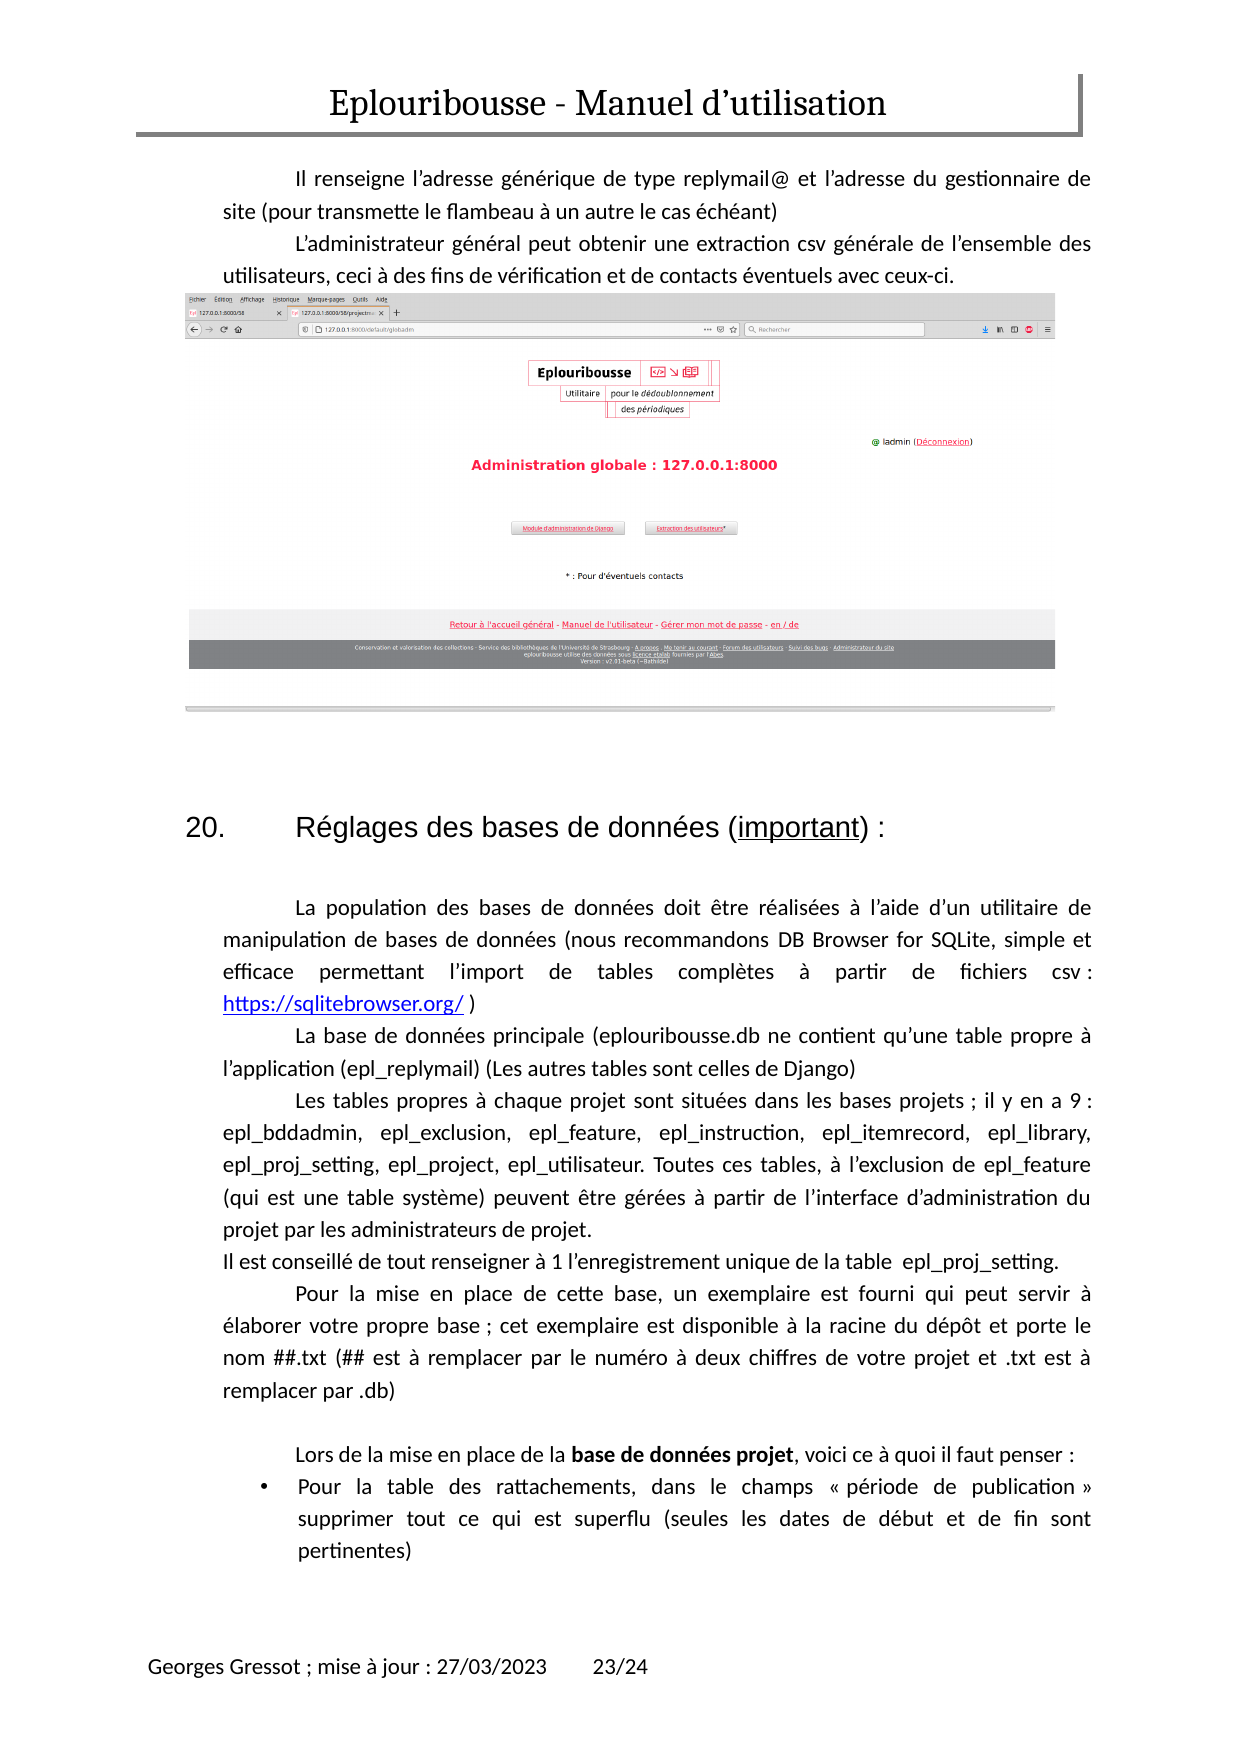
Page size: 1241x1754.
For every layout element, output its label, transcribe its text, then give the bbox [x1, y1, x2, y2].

list La base de données principale (eplouribousse.db ne contient qu’une table propre à l’application (epl_replymail) (Les autres tables sont celles de Django) [223, 1022, 1093, 1082]
list L’administrateur général peut obtenir une extraction csv générale de l’ensemble des utilisateurs, ceci à des fins de vérification et de contacts éventuels avec ceux-ci. [223, 229, 1093, 289]
list Il est conseillé de tout renseigner à 1 l’enregistrement unique de la table epl_proj_setting. [223, 1247, 1093, 1275]
list La population des bases de données doit être réalisées à l’aide d’un utilitaire de manipulation de bases de données (nous recommandons DB Browser for SQLite, simple et efficace permettant l’import de tables complètes à partir de fichiers csv : https://sqlitebrowser.org/ ) [223, 893, 1093, 1017]
list Les tables propres à chaque projet sont situées dans les bases projets ; il y en a 9 : epl_bddadmin, epl_exclusion, epl_feature, epl_instruction, epl_itemrecord, epl_library, epl_proj_setting, epl_project, epl_utilisateur. Toutes ces tables, à l’exclusion de epl_feature (qui est une table système) peuvent être gérées à partir de l’interface d’administration du projet par les administrateurs de projet. [223, 1086, 1093, 1243]
list Lors de la mise en place de la base de données projet, voici ce à quoi il faut penser : [223, 1440, 1093, 1468]
list Pour la table des rattachements, dans le champs « période de publication » supprimer tout ce qui est superflu (seules les dates de début et de fin sont pertinentes) [260, 1472, 1093, 1565]
subtitle Réglages des bases de données (important) : [185, 810, 1093, 843]
list Pour la mise en place de cette base, un exemplaire est fourni qui peut servir à élaborer votre propre base ; cet exemplaire est disponible à la racine du dépôt et porte le nom ##.txt (## est à remplacer par le numéro à deux chiffres de votre projet et .txt est à remplacer par .db) [223, 1279, 1093, 1404]
list Il renseigne l’adresse générique de type replymail@ et l’adresse du gestionnaire de site (pour transmette le flambeau à un autre le cas échéant) [223, 164, 1093, 225]
picture [185, 293, 1055, 712]
